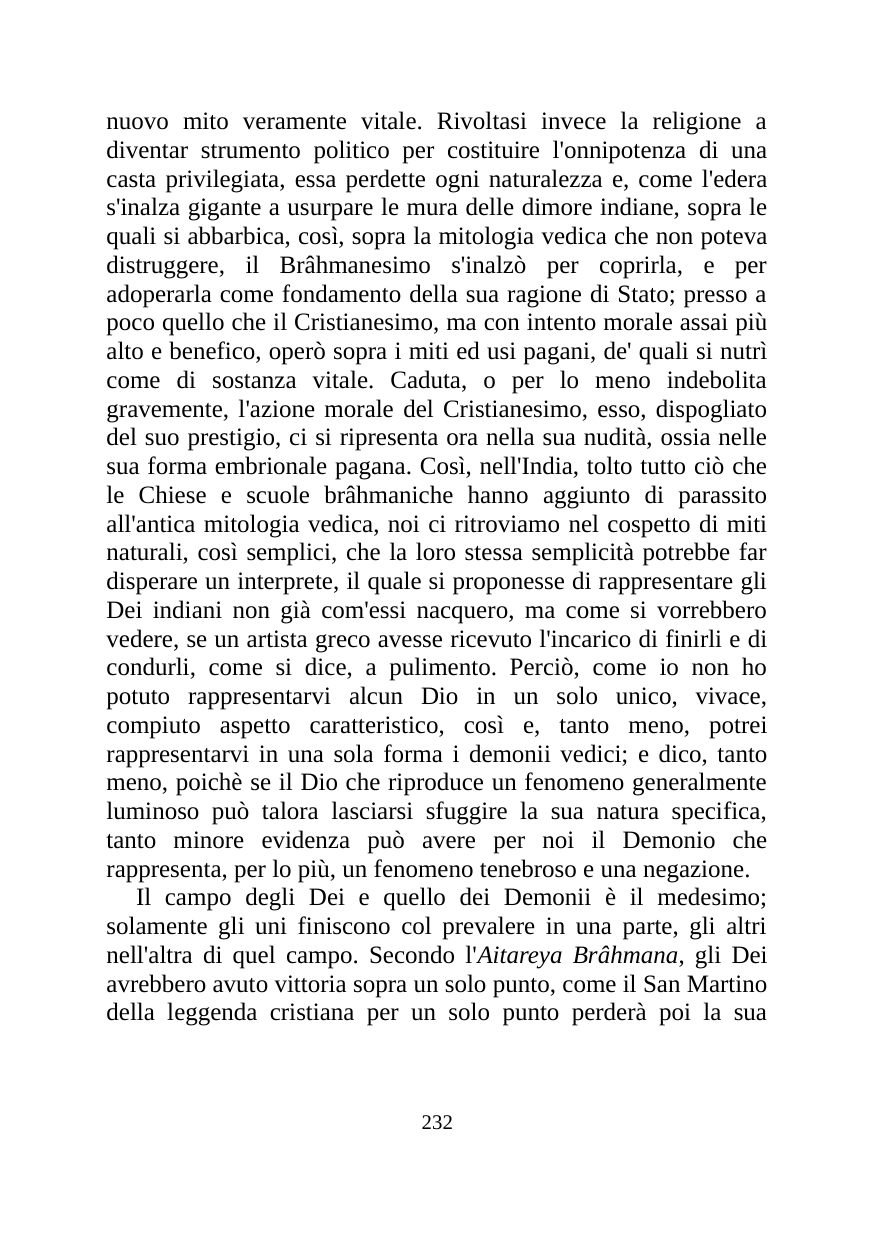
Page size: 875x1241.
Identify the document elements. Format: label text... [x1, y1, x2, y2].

text nuovo mito veramente vitale. Rivoltasi invece la religione a diventar strumento politico per costituire l'onnipotenza di una casta privilegiata, essa perdette ogni naturalezza e, come l'edera s'inalza gigante a usurpare le mura delle dimore indiane, sopra le quali si abbarbica, così, sopra la mitologia vedica che non poteva distruggere, il Brâhmanesimo s'inalzò per coprirla, e per adoperarla come fondamento della sua ragione di Stato; presso a poco quello che il Cristianesimo, ma con intento morale assai più alto e benefico, operò sopra i miti ed usi pagani, de' quali si nutrì come di sostanza vitale. Caduta, o per lo meno indebolita gravemente, l'azione morale del Cristianesimo, esso, dispogliato del suo prestigio, ci si ripresenta ora nella sua nudità, ossia nelle sua forma embrionale pagana. Così, nell'India, tolto tutto ciò che le Chiese e scuole brâhmaniche hanno aggiunto di parassito all'antica mitologia vedica, noi ci ritroviamo nel cospetto di miti naturali, così semplici, che la loro stessa semplicità potrebbe far disperare un interprete, il quale si proponesse di rappresentare gli Dei indiani non già com'essi nacquero, ma come si vorrebbero vedere, se un artista greco avesse ricevuto l'incarico di finirli e di condurli, come si dice, a pulimento. Perciò, come io non ho potuto rappresentarvi alcun Dio in un solo unico, vivace, compiuto aspetto caratteristico, così e, tanto meno, potrei rappresentarvi in una sola forma i demonii vedici; e dico, tanto meno, poichè se il Dio che riproduce un fenomeno generalmente luminoso può talora lasciarsi sfuggire la sua natura specifica, tanto minore evidenza può avere per noi il Demonio che rappresenta, per lo più, un fenomeno tenebroso e una negazione. [106, 106, 768, 882]
text Il campo degli Dei e quello dei Demonii è il medesimo; solamente gli uni finiscono col prevalere in una parte, gli altri nell'altra di quel campo. Secondo l'Aitareya Brâhmana, gli Dei avrebbero avuto vittoria sopra un solo punto, come il San Martino della leggenda cristiana per un solo punto perderà poi la sua [106, 882, 768, 1026]
